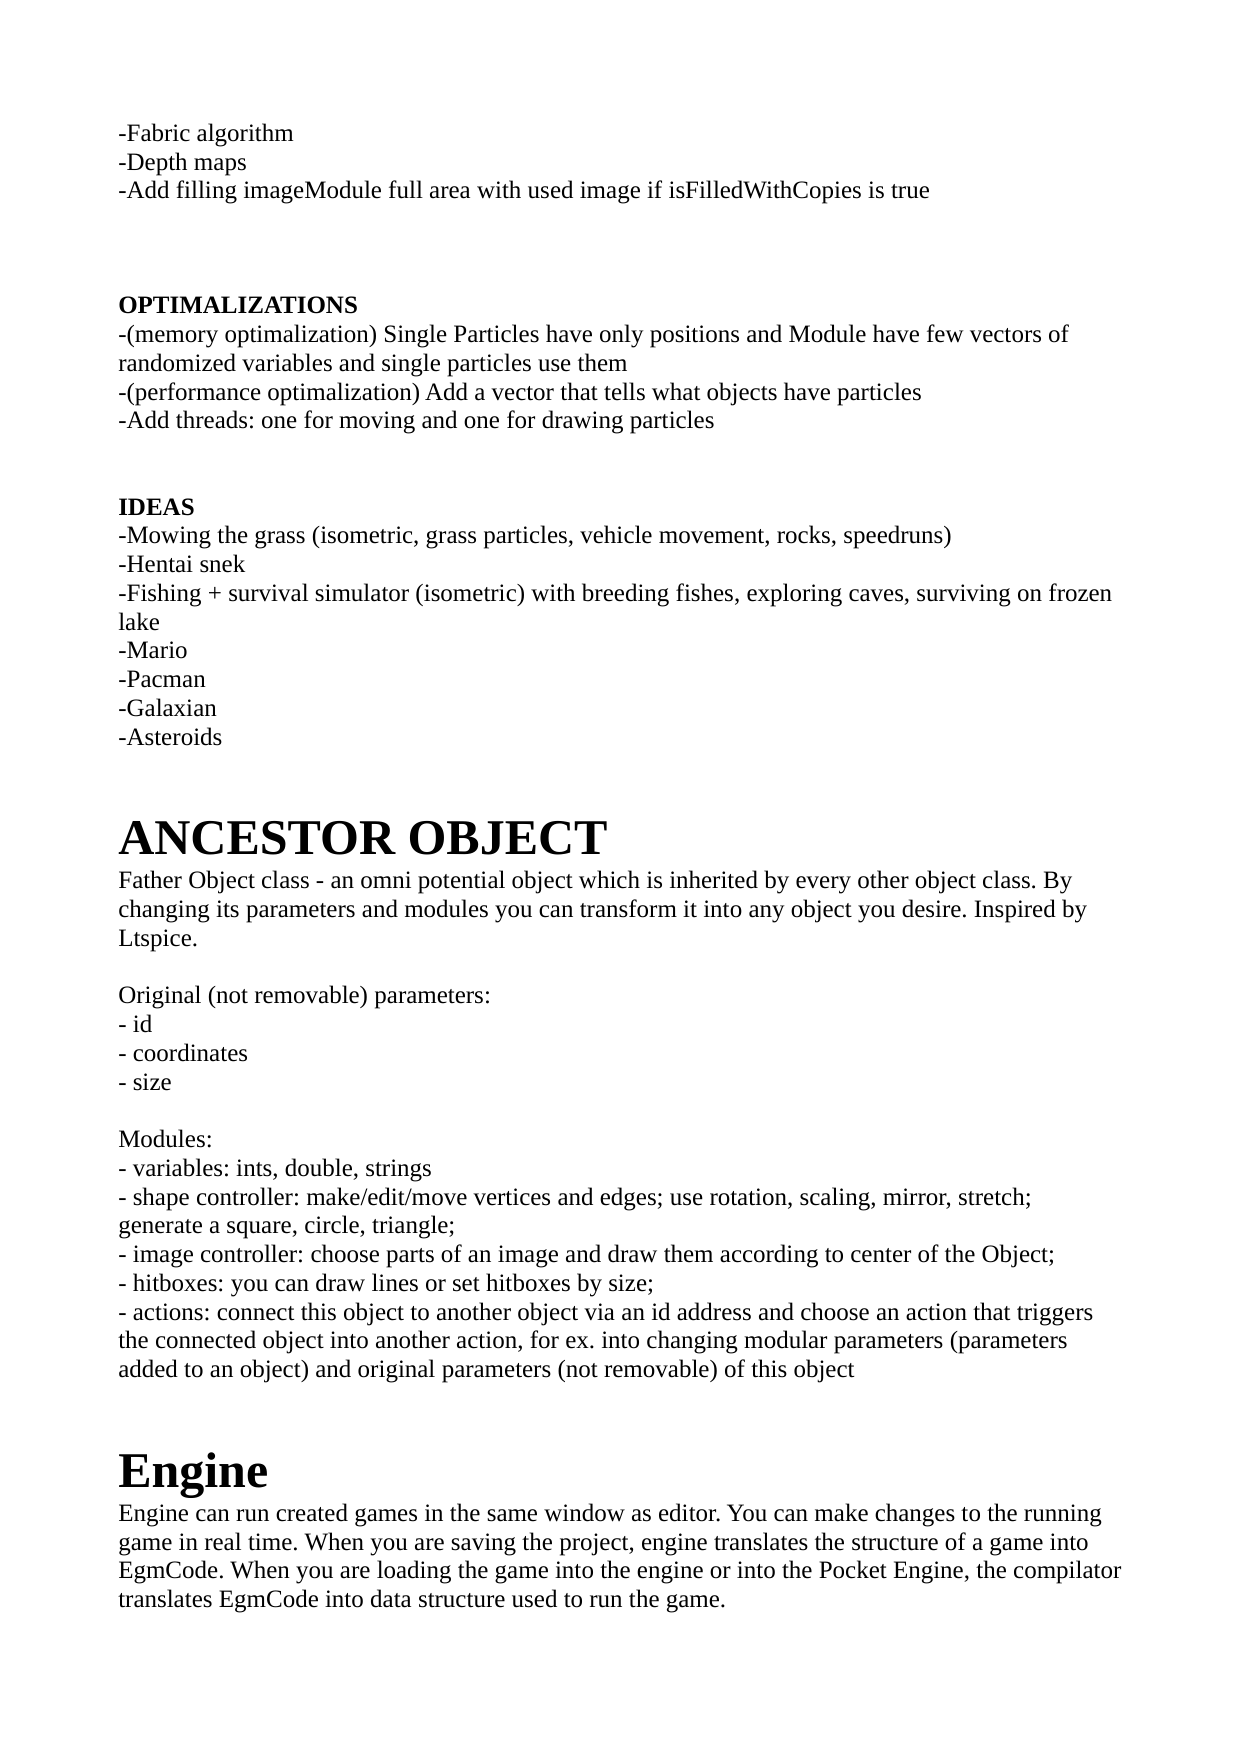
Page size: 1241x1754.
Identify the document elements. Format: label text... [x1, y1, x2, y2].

text - hitboxes: you can draw lines or set hitboxes by size; [118, 1268, 1122, 1297]
text ANCESTOR OBJECT [118, 808, 1122, 866]
text OPTIMALIZATIONS [118, 291, 1122, 319]
text -Galaxian [118, 693, 1122, 722]
text - actions: connect this object to another object via an id address and choose an action that triggers the connected object into another action, for ex. into changing modular parameters (parameters added to an object) and original parameters (not removable) of this object [118, 1297, 1122, 1383]
text - variables: ints, double, strings [118, 1153, 1122, 1182]
text -Fabric algorithm [118, 118, 1122, 147]
text -(memory optimalization) Single Particles have only positions and Module have few vectors of randomized variables and single particles use them [118, 319, 1122, 377]
text -Add filling imageModule full area with used image if isFilledWithCopies is true [118, 176, 1122, 204]
text Father Object class - an omni potential object which is inherited by every other object class. By changing its parameters and modules you can transform it into any object you desire. Inspired by Ltspice. [118, 866, 1122, 952]
text -Depth maps [118, 147, 1122, 176]
text -(performance optimalization) Add a vector that tells what objects have particles [118, 377, 1122, 406]
text - size [118, 1067, 1122, 1096]
text -Fishing + survival simulator (isometric) with breeding fishes, exploring caves, surviving on frozen lake [118, 578, 1122, 636]
text - image controller: choose parts of an image and draw them according to center of the Object; [118, 1239, 1122, 1268]
text Modules: [118, 1124, 1122, 1153]
text -Pacman [118, 664, 1122, 693]
text -Mowing the grass (isometric, grass particles, vehicle movement, rocks, speedruns) [118, 521, 1122, 549]
text - shape controller: make/edit/move vertices and edges; use rotation, scaling, mirror, stretch; generate a square, circle, triangle; [118, 1182, 1122, 1239]
text - coordinates [118, 1038, 1122, 1067]
text -Mario [118, 636, 1122, 664]
text -Asteroids [118, 722, 1122, 751]
text IDEAS [118, 492, 1122, 521]
text -Hentai snek [118, 549, 1122, 578]
text - id [118, 1009, 1122, 1038]
text Original (not removable) parameters: [118, 981, 1122, 1009]
text -Add threads: one for moving and one for drawing particles [118, 406, 1122, 434]
text Engine can run created games in the same window as editor. You can make changes to the running game in real time. When you are saving the project, engine translates the structure of a game into EgmCode. When you are loading the game into the engine or into the Pocket Engine, the compilator translates EgmCode into data structure used to run the game. [118, 1498, 1122, 1613]
text Engine [118, 1441, 1122, 1498]
